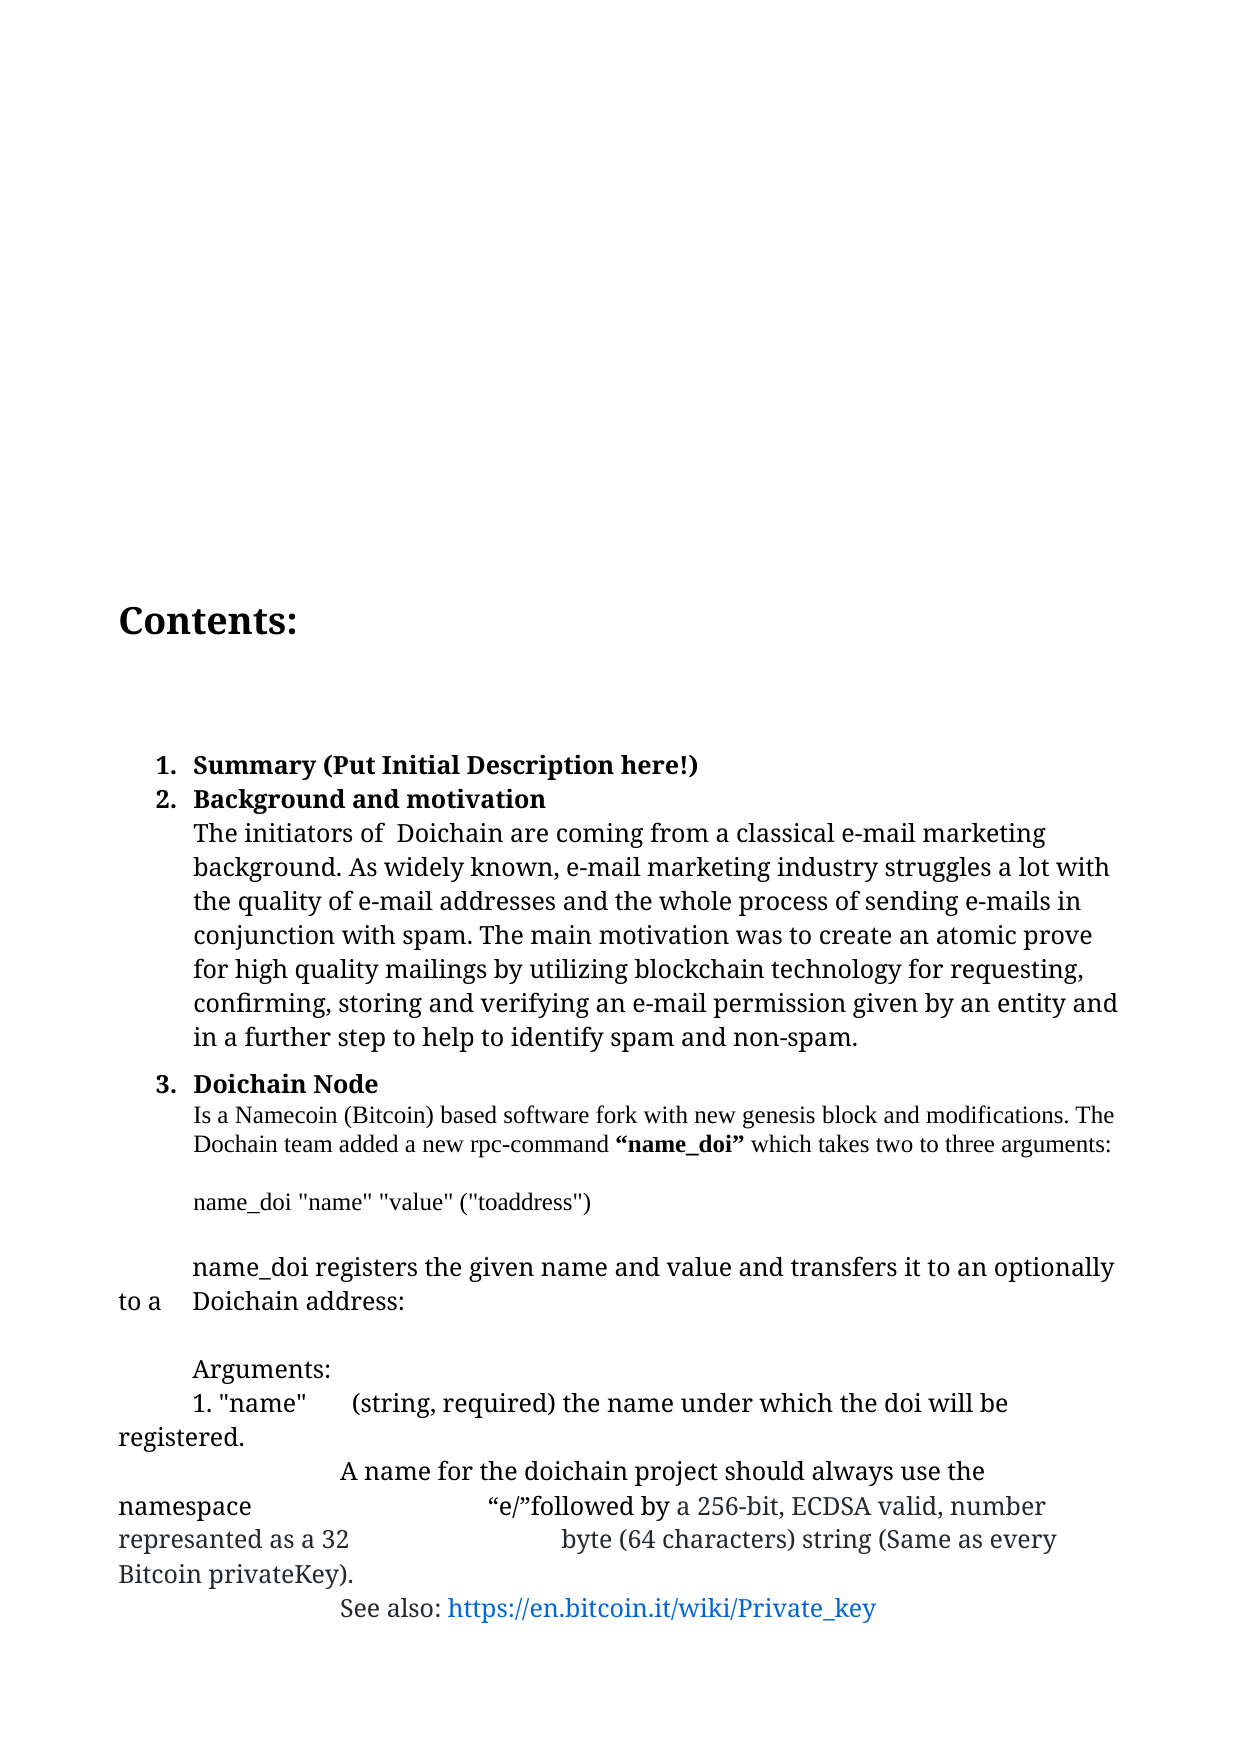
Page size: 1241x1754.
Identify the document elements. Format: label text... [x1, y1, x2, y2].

list The initiators of Doichain are coming from a classical e-mail marketing background. As widely known, e-mail marketing industry struggles a lot with the quality of e-mail addresses and the whole process of sending e-mails in conjunction with spam. The main motivation was to create an atomic prove for high quality mailings by utilizing blockchain technology for requesting, confirming, storing and verifying an e-mail permission given by an entity and in a further step to help to identify spam and non-spam. [156, 816, 1122, 1054]
list Is a Namecoin (Bitcoin) based software fork with new genesis block and modifications. The Dochain team added a new rpc-command “name_doi” which takes two to three arguments: name_doi "name" "value" ("toaddress") [156, 1101, 1122, 1216]
text name_doi registers the given name and value and transfers it to an optionally to a Doichain address: [118, 1250, 1122, 1318]
text Arguments: [118, 1352, 1122, 1386]
list Background and motivation [156, 782, 1122, 816]
text 1. "name" (string, required) the name under which the doi will be registered. [118, 1386, 1122, 1454]
text Contents: [118, 594, 1122, 645]
list Doichain Node [156, 1067, 1122, 1101]
text A name for the doichain project should always use the namespace “e/”followed by a 256-bit, ECDSA valid, number represanted as a 32 byte (64 characters) string (Same as every Bitcoin privateKey). See also: https://en.bitcoin.it/wiki/Private_key [118, 1454, 1122, 1624]
list Summary (Put Initial Description here!) [156, 747, 1122, 782]
